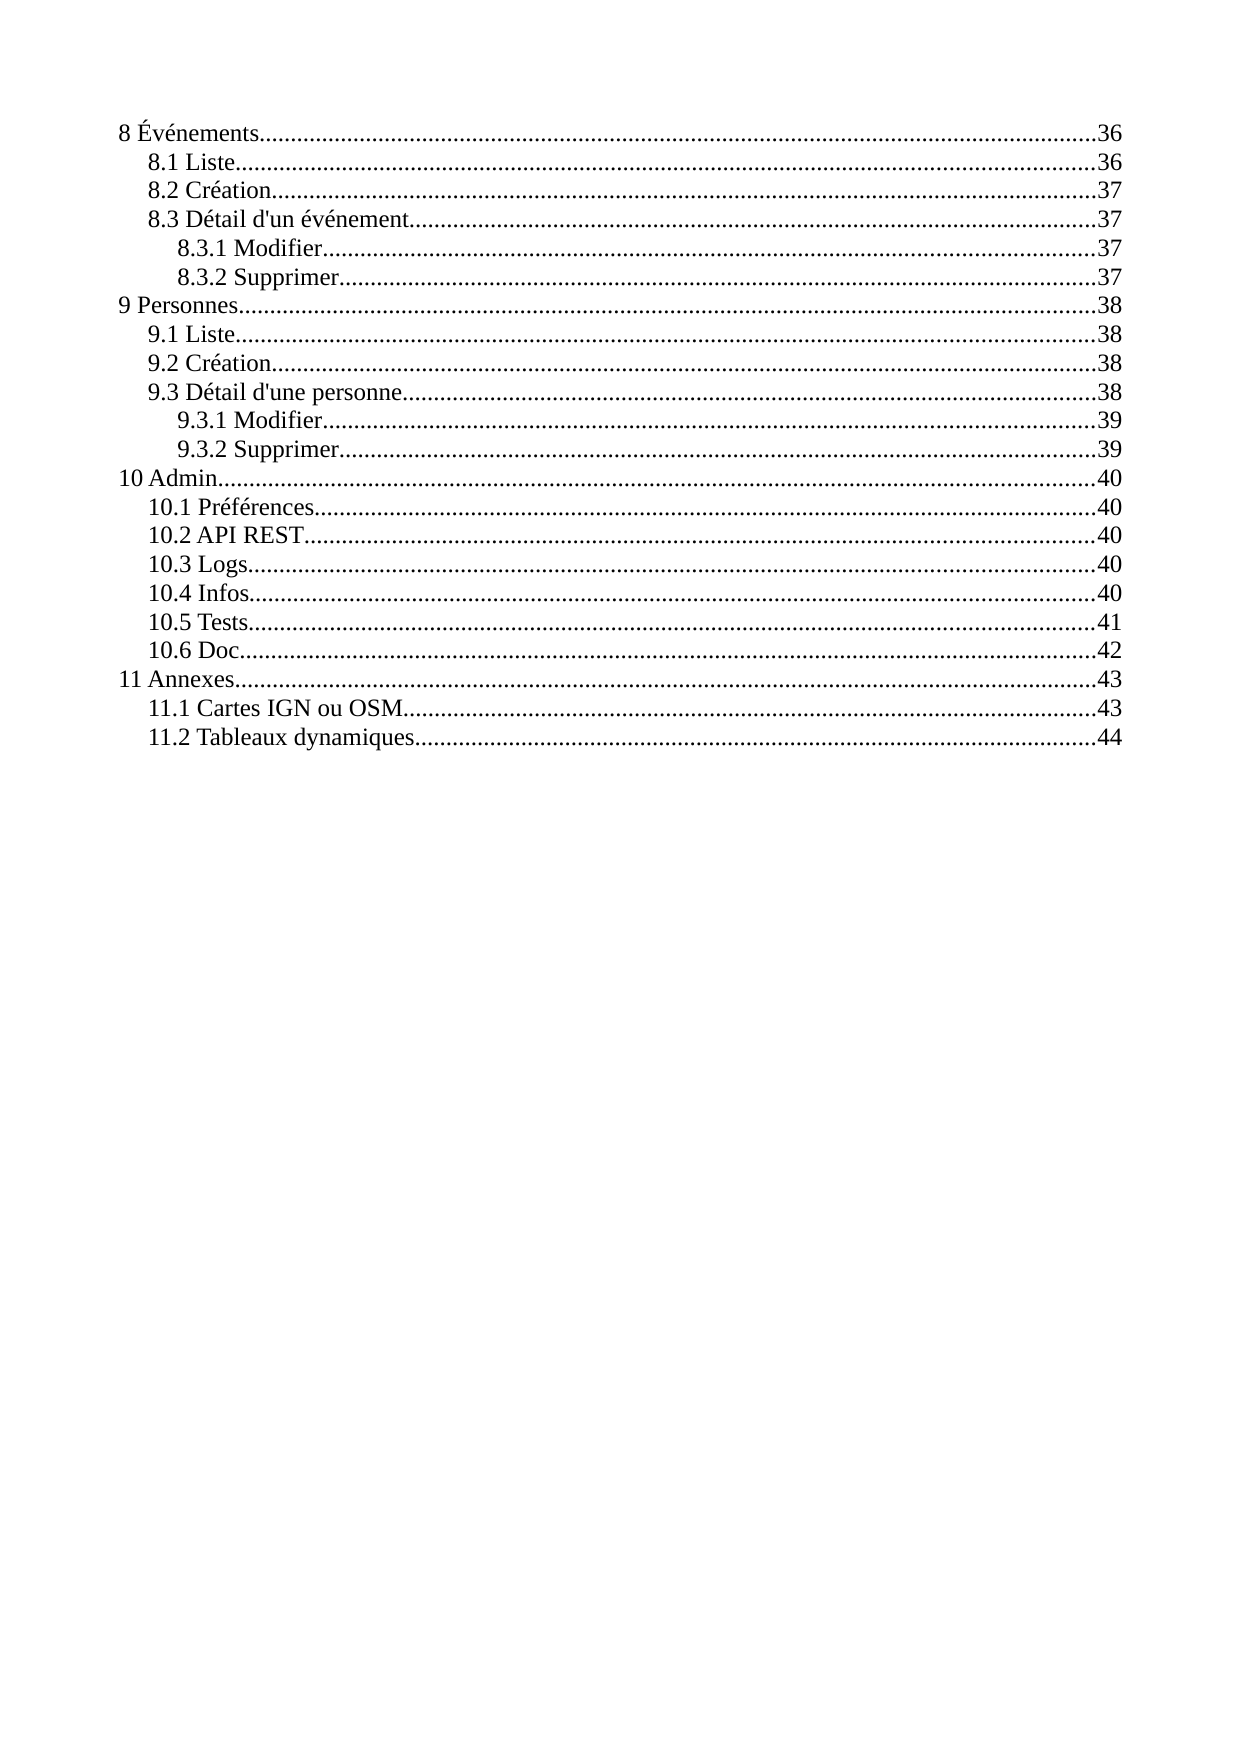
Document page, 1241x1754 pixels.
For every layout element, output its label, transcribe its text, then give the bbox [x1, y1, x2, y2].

text 9.3 Détail d'une personne 38 [148, 377, 1122, 406]
text 9.3.2 Supprimer 39 [177, 434, 1122, 463]
text 9 Personnes 38 [118, 291, 1122, 319]
text 8.3.2 Supprimer 37 [177, 262, 1122, 291]
text 10.2 API REST 40 [148, 521, 1122, 549]
text 11 Annexes 43 [118, 664, 1122, 693]
text 10 Admin 40 [118, 463, 1122, 492]
text 10.1 Préférences 40 [148, 492, 1122, 521]
text 9.2 Création 38 [148, 348, 1122, 377]
text 8.3.1 Modifier 37 [177, 233, 1122, 262]
text 10.6 Doc 42 [148, 636, 1122, 664]
text 9.1 Liste 38 [148, 319, 1122, 348]
text 8.2 Création 37 [148, 176, 1122, 204]
text 11.1 Cartes IGN ou OSM 43 [148, 693, 1122, 722]
text 8 Événements 36 [118, 118, 1122, 147]
text 10.5 Tests 41 [148, 607, 1122, 636]
text 9.3.1 Modifier 39 [177, 406, 1122, 434]
text 10.4 Infos 40 [148, 578, 1122, 607]
text 8.1 Liste 36 [148, 147, 1122, 176]
text 10.3 Logs 40 [148, 549, 1122, 578]
text 11.2 Tableaux dynamiques 44 [148, 722, 1122, 751]
text 8.3 Détail d'un événement 37 [148, 204, 1122, 233]
